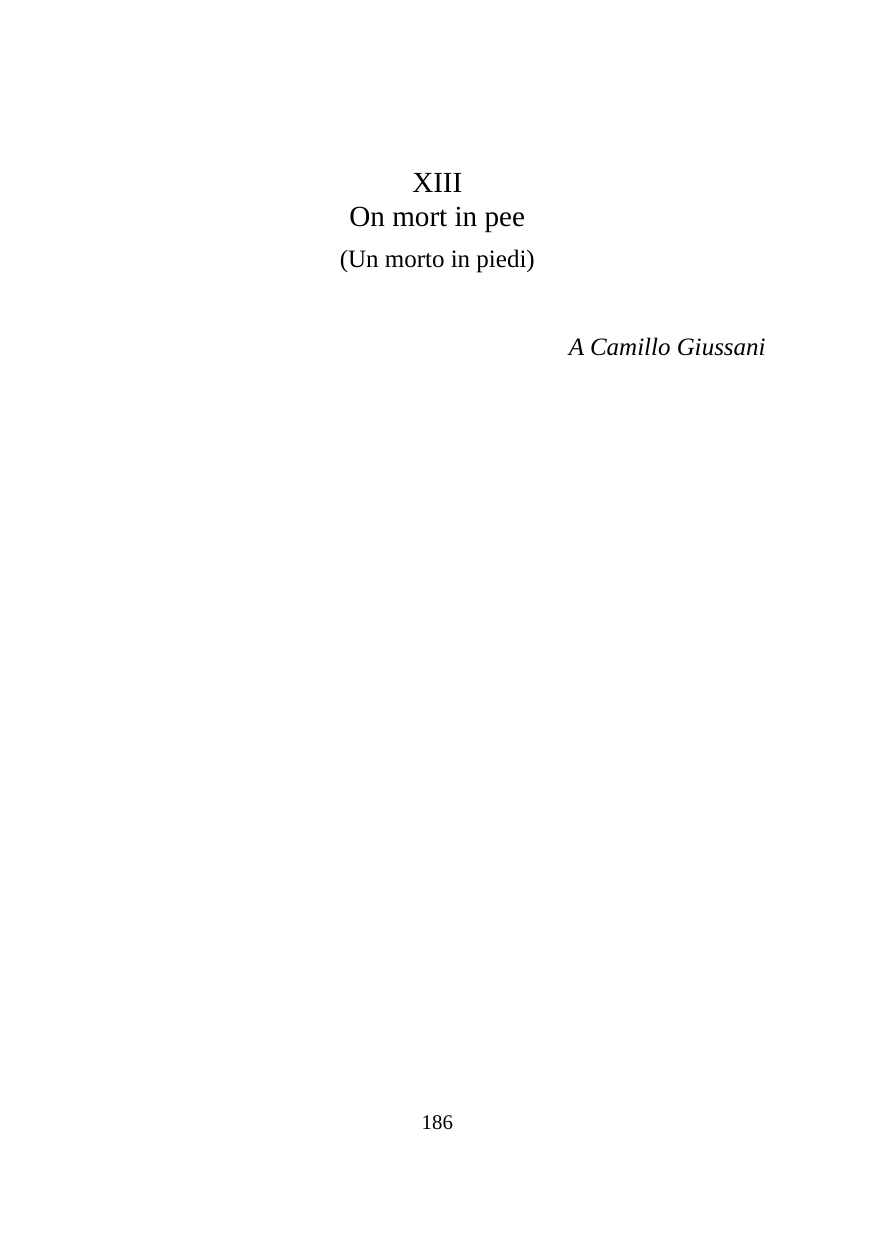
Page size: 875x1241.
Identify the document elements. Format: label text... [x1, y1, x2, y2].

text (Un morto in piedi) [106, 244, 768, 273]
text A Camillo Giussani [106, 332, 768, 361]
subtitle XIII On mort in pee [106, 165, 768, 232]
